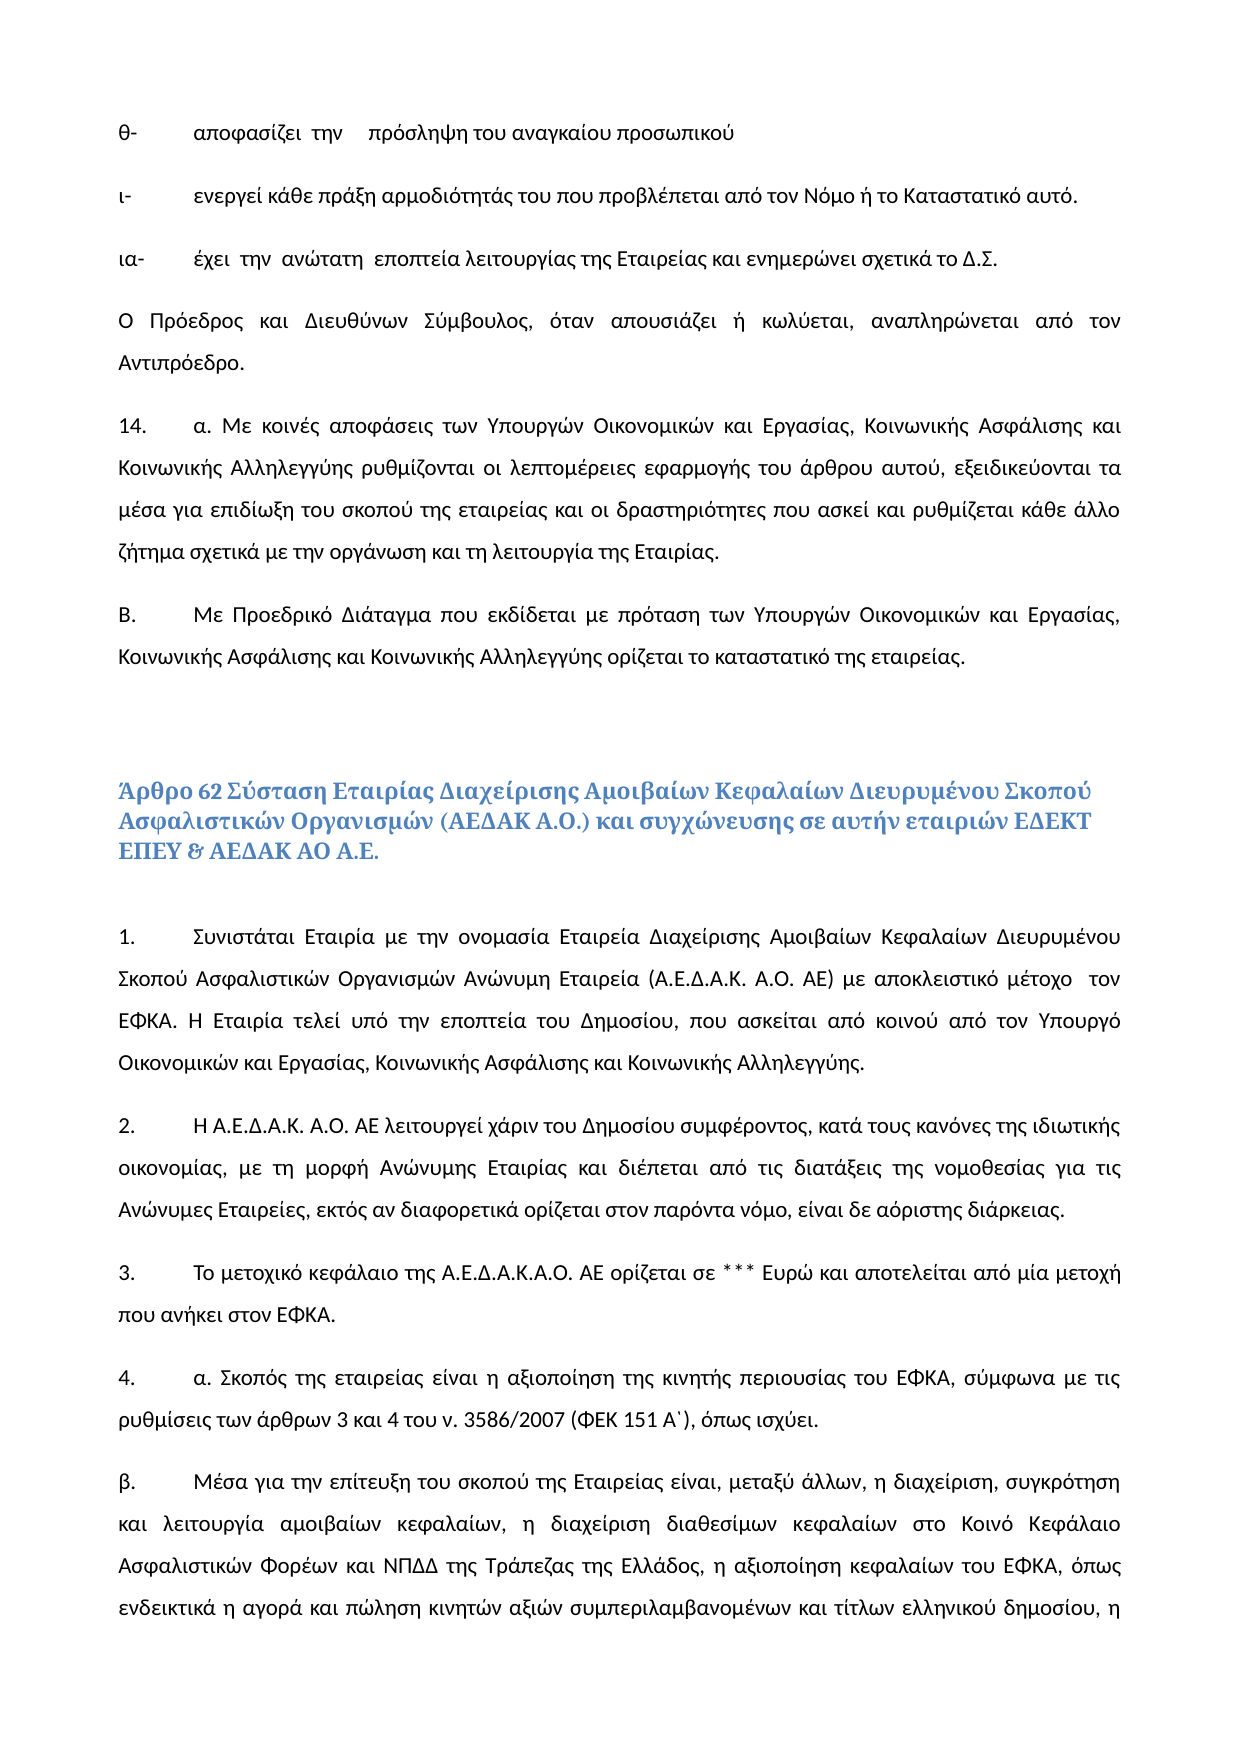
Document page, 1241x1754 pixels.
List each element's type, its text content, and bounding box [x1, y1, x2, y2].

text 3. Το μετοχικό κεφάλαιο της Α.Ε.Δ.Α.Κ.Α.Ο. ΑΕ ορίζεται σε *** Ευρώ και αποτελείται από μία μετοχή που ανήκει στον ΕΦΚΑ. [118, 1258, 1122, 1328]
text 1. Συνιστάται Εταιρία με την ονομασία Εταιρεία Διαχείρισης Αμοιβαίων Κεφαλαίων Διευρυμένου Σκοπού Ασφαλιστικών Οργανισμών Ανώνυμη Εταιρεία (Α.Ε.Δ.Α.Κ. Α.Ο. ΑΕ) με αποκλειστικό μέτοχο τον ΕΦΚΑ. Η Εταιρία τελεί υπό την εποπτεία του Δημοσίου, που ασκείται από κοινού από τον Υπουργό Οικονομικών και Εργασίας, Κοινωνικής Ασφάλισης και Κοινωνικής Αλληλεγγύης. [118, 922, 1122, 1076]
text θ- αποφασίζει την πρόσληψη του αναγκαίου προσωπικού [118, 118, 1122, 146]
text Άρθρο 62 Σύσταση Εταιρίας Διαχείρισης Αμοιβαίων Κεφαλαίων Διευρυμένου Σκοπού Ασφαλιστικών Οργανισμών (ΑΕΔΑΚ Α.Ο.) και συγχώνευσης σε αυτήν εταιριών ΕΔΕΚΤ ΕΠΕΥ & ΑΕΔΑΚ ΑΟ Α.Ε. [118, 779, 1122, 866]
text 2. Η Α.Ε.Δ.Α.Κ. Α.Ο. ΑΕ λειτουργεί χάριν του Δημοσίου συμφέροντος, κατά τους κανόνες της ιδιωτικής οικονομίας, με τη μορφή Ανώνυμης Εταιρίας και διέπεται από τις διατάξεις της νομοθεσίας για τις Ανώνυμες Εταιρείες, εκτός αν διαφορετικά ορίζεται στον παρόντα νόμο, είναι δε αόριστης διάρκειας. [118, 1111, 1122, 1223]
text ι- ενεργεί κάθε πράξη αρμοδιότητάς του που προβλέπεται από τον Νόμο ή το Καταστατικό αυτό. [118, 181, 1122, 209]
text β. Μέσα για την επίτευξη του σκοπού της Εταιρείας είναι, μεταξύ άλλων, η διαχείριση, συγκρότηση και λειτουργία αμοιβαίων κεφαλαίων, η διαχείριση διαθεσίμων κεφαλαίων στο Κοινό Κεφάλαιο Ασφαλιστικών Φορέων και ΝΠΔΔ της Τράπεζας της Ελλάδος, η αξιοποίηση κεφαλαίων του ΕΦΚΑ, όπως ενδεικτικά η αγορά και πώληση κινητών αξιών συμπεριλαμβανομένων και τίτλων ελληνικού δημοσίου, η [118, 1467, 1122, 1621]
text Β. Με Προεδρικό Διάταγμα που εκδίδεται με πρόταση των Υπουργών Οικονομικών και Εργασίας, Κοινωνικής Ασφάλισης και Κοινωνικής Αλληλεγγύης ορίζεται το καταστατικό της εταιρείας. [118, 600, 1122, 670]
text 4. α. Σκοπός της εταιρείας είναι η αξιοποίηση της κινητής περιουσίας του ΕΦΚΑ, σύμφωνα με τις ρυθμίσεις των άρθρων 3 και 4 του ν. 3586/2007 (ΦΕΚ 151 Α`), όπως ισχύει. [118, 1363, 1122, 1433]
text 14. α. Με κοινές αποφάσεις των Υπουργών Οικονομικών και Εργασίας, Κοινωνικής Ασφάλισης και Κοινωνικής Αλληλεγγύης ρυθμίζονται οι λεπτομέρειες εφαρμογής του άρθρου αυτού, εξειδικεύονται τα μέσα για επιδίωξη του σκοπού της εταιρείας και οι δραστηριότητες που ασκεί και ρυθμίζεται κάθε άλλο ζήτημα σχετικά με την οργάνωση και τη λειτουργία της Εταιρίας. [118, 411, 1122, 565]
text Ο Πρόεδρος και Διευθύνων Σύμβουλος, όταν απουσιάζει ή κωλύεται, αναπληρώνεται από τον Αντιπρόεδρο. [118, 307, 1122, 377]
text ια- έχει την ανώτατη εποπτεία λειτουργίας της Εταιρείας και ενημερώνει σχετικά το Δ.Σ. [118, 244, 1122, 272]
